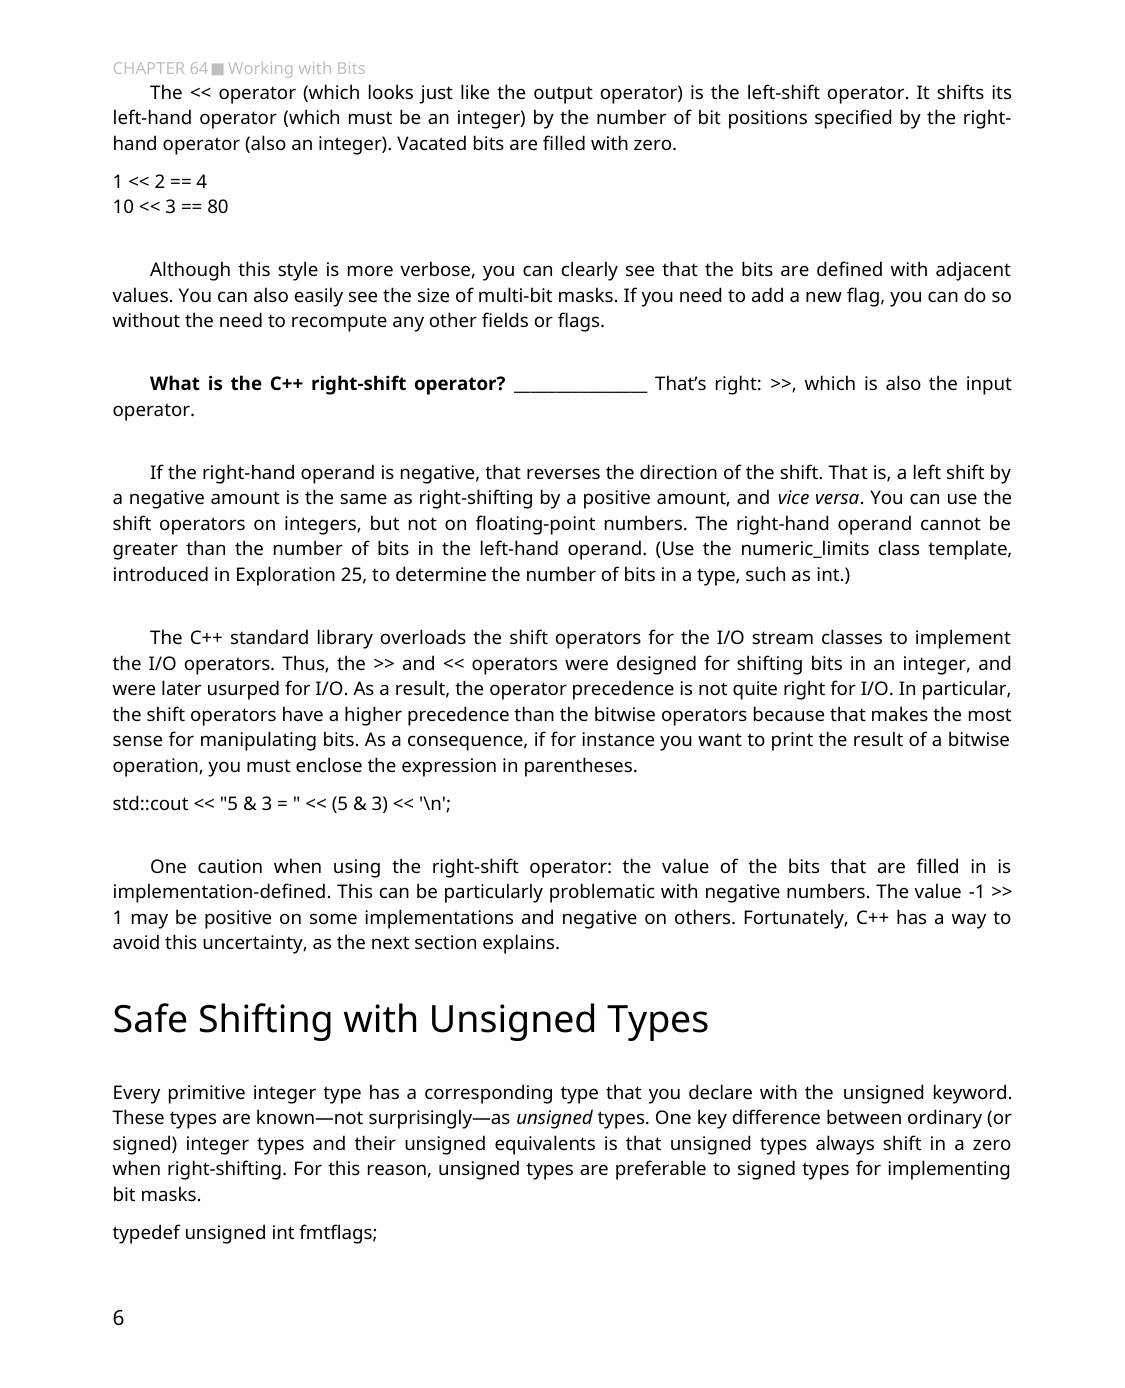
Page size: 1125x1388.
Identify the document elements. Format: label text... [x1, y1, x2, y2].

text One caution when using the right-shift operator: the value of the bits that are filled in is implementation-defined. This can be particularly problematic with negative numbers. The value -1 >> 1 may be positive on some implementations and negative on others. Fortunately, C++ has a way to avoid this uncertainty, as the next section explains. [112, 853, 1012, 955]
text Although this style is more verbose, you can clearly see that the bits are defined with adjacent values. You can also easily see the size of multi-bit masks. If you need to add a new flag, you can do so without the need to recompute any other fields or flags. [112, 257, 1012, 333]
text std::cout << "5 & 3 = " << (5 & 3) << '\n'; [112, 790, 1012, 815]
text The C++ standard library overloads the shift operators for the I/O stream classes to implement the I/O operators. Thus, the >> and << operators were designed for shifting bits in an integer, and were later usurped for I/O. As a result, the operator precedence is not quite right for I/O. In particular, the shift operators have a higher precedence than the bitwise operators because that makes the most sense for manipulating bits. As a consequence, if for instance you want to print the result of a bitwise operation, you must enclose the expression in parentheses. [112, 624, 1012, 777]
text Every primitive integer type has a corresponding type that you declare with the unsigned keyword. These types are known—not surprisingly—as unsigned types. One key difference between ordinary (or signed) integer types and their unsigned equivalents is that unsigned types always shift in a zero when right-shifting. For this reason, unsigned types are preferable to signed types for implementing bit masks. [112, 1079, 1012, 1207]
subtitle Safe Shifting with Unsigned Types [112, 992, 1012, 1043]
text If the right-hand operand is negative, that reverses the direction of the shift. That is, a left shift by a negative amount is the same as right-shifting by a positive amount, and vice versa. You can use the shift operators on integers, but not on floating-point numbers. The right-hand operand cannot be greater than the number of bits in the left-hand operand. (Use the numeric_limits class template, introduced in Exploration 25, to determine the number of bits in a type, such as int.) [112, 459, 1012, 587]
text 1 << 2 == 4 [112, 168, 1012, 193]
text The << operator (which looks just like the output operator) is the left-shift operator. It shifts its left-hand operator (which must be an integer) by the number of bit positions specified by the right-hand operator (also an integer). Vacated bits are filled with zero. [112, 79, 1012, 156]
text typedef unsigned int fmtflags; [112, 1219, 1012, 1244]
text 10 << 3 == 80 [112, 193, 1012, 219]
text What is the C++ right-shift operator? ________________ That’s right: >>, which is also the input operator. [112, 371, 1012, 422]
